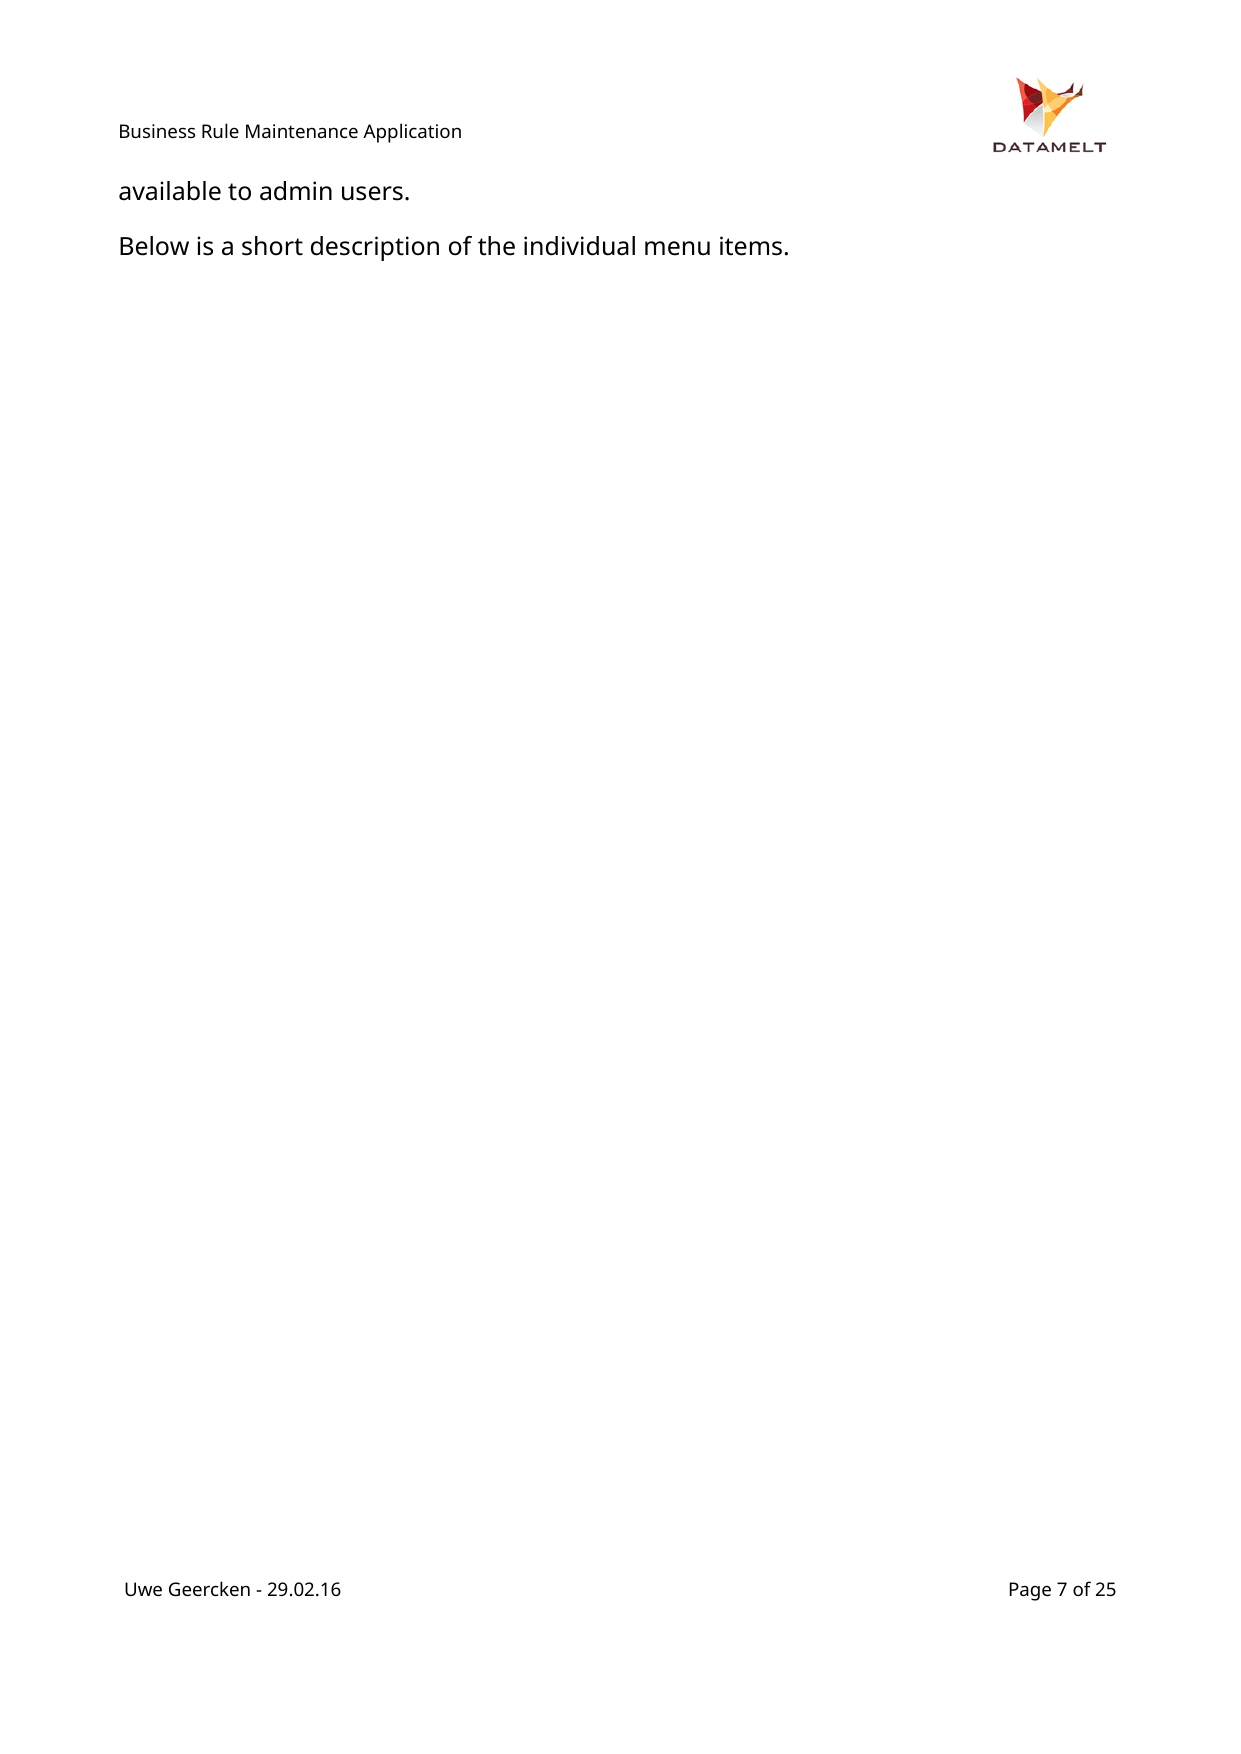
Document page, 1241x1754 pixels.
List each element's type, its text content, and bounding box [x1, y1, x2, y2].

text available to admin users. [118, 173, 1122, 207]
text Below is a short description of the individual menu items. [118, 228, 1122, 263]
picture [992, 69, 1107, 160]
